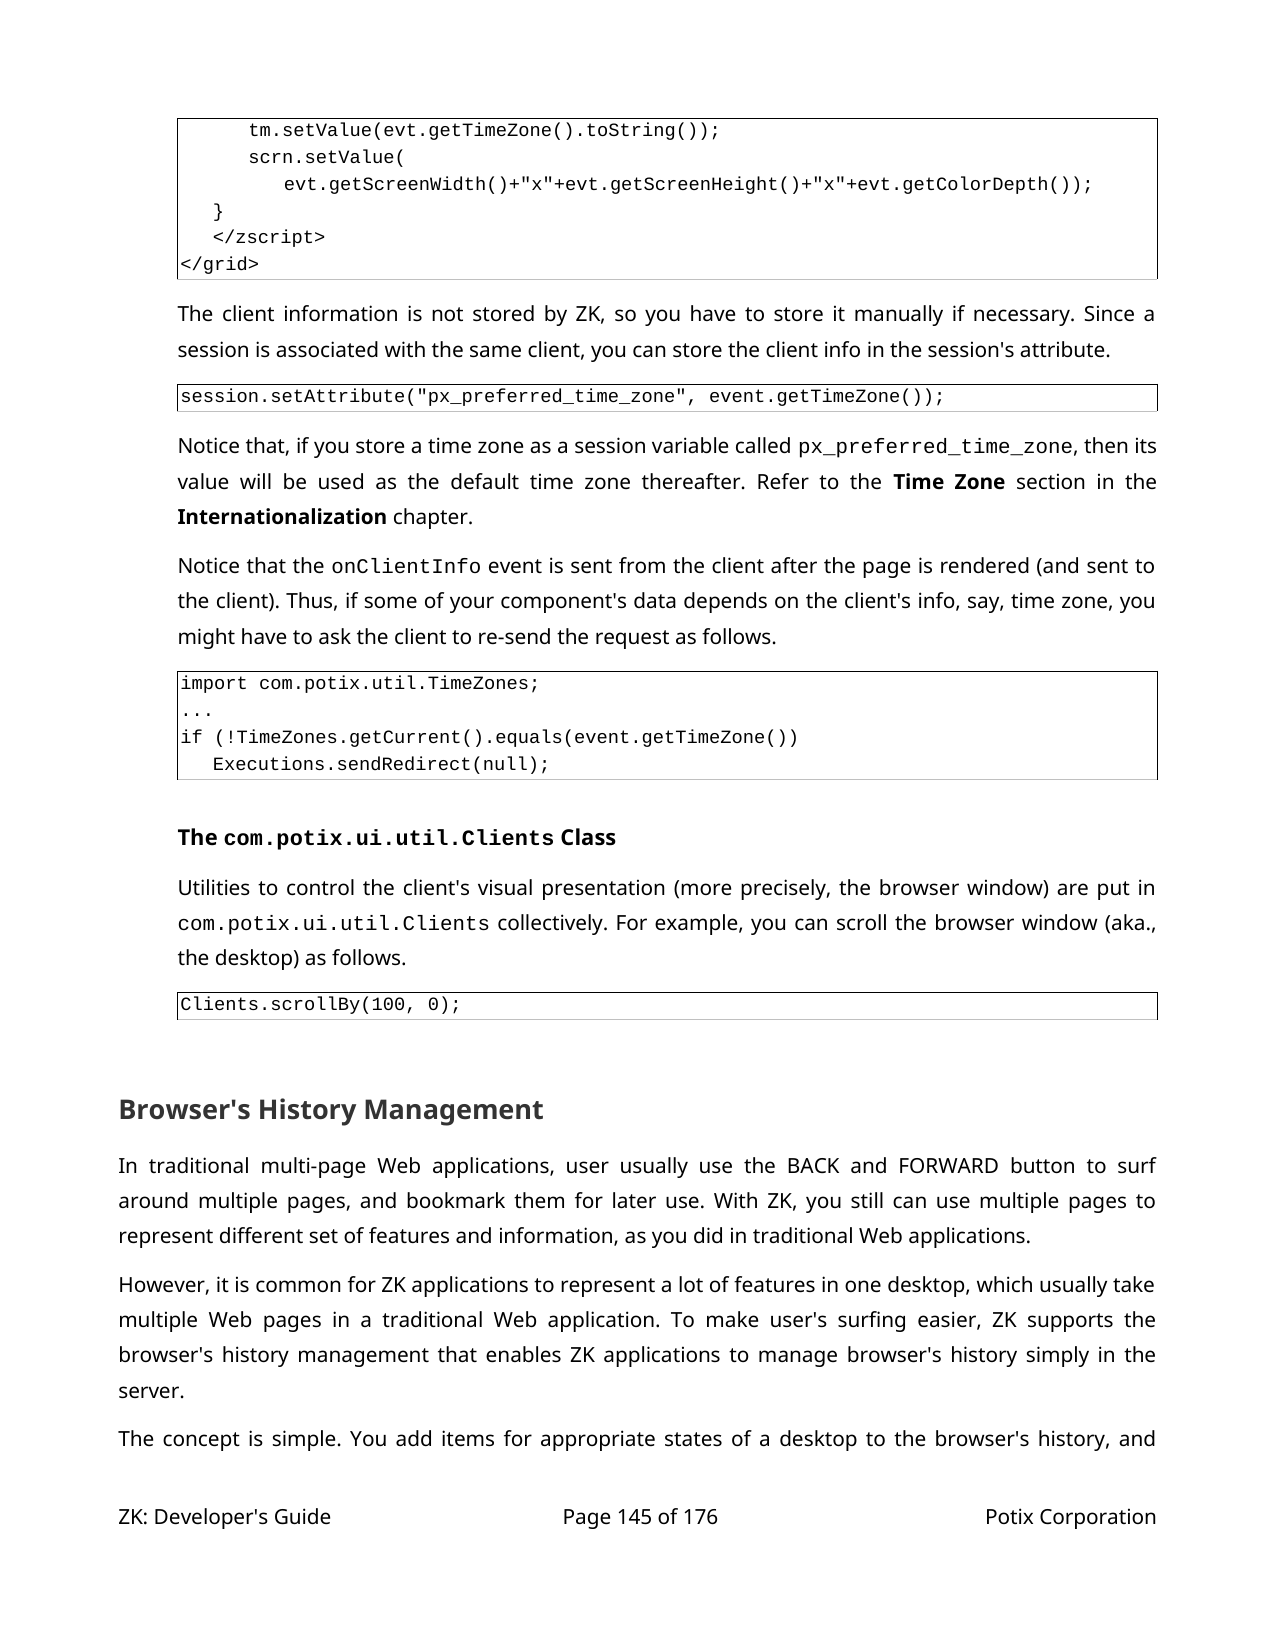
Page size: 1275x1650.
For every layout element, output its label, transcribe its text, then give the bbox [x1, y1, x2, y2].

text Executions.sendRedirect(null); [178, 752, 1157, 779]
text Utilities to control the client's visual presentation (more precisely, the browser window) are put in com.potix.ui.util.Clients collectively. For example, you can scroll the browser window (aka., the desktop) as follows. [177, 873, 1157, 972]
text However, it is common for ZK applications to represent a lot of features in one desktop, which usually take multiple Web pages in a traditional Web application. To make user's surfing easier, ZK supports the browser's history management that enables ZK applications to manage browser's history simply in the server. [118, 1270, 1157, 1404]
text Notice that, if you store a time zone as a session variable called px_preferred_time_zone, then its value will be used as the default time zone thereafter. Refer to the Time Zone section in the Internationalization chapter. [177, 431, 1157, 530]
text if (!TimeZones.getCurrent().equals(event.getTimeZone()) [178, 725, 1157, 749]
text ... [178, 698, 1157, 722]
text Clients.scrollBy(100, 0); [178, 993, 1157, 1019]
text Notice that the onClientInfo event is sent from the client after the page is rendered (and sent to the client). Thus, if some of your component's data depends on the client's info, say, time zone, you might have to ask the client to re-send the request as follows. [177, 551, 1157, 650]
subtitle The com.potix.ui.util.Clients Class [177, 822, 1157, 852]
text evt.getScreenWidth()+"x"+evt.getScreenHeight()+"x"+evt.getColorDepth()); } </zscript> </grid> [178, 172, 1157, 279]
text The concept is simple. You add items for appropriate states of a desktop to the browser's history, and [118, 1424, 1157, 1453]
subtitle Browser's History Management [118, 1090, 1157, 1127]
text session.setAttribute("px_preferred_time_zone", event.getTimeZone()); [178, 385, 1157, 411]
text In traditional multi-page Web applications, user usually use the BACK and FORWARD button to surf around multiple pages, and bookmark them for later use. With ZK, you still can use multiple pages to represent different set of features and information, as you did in traditional Web applications. [118, 1151, 1157, 1249]
text tm.setValue(evt.getTimeZone().toString()); scrn.setValue( [178, 119, 1157, 169]
text import com.potix.util.TimeZones; [178, 672, 1157, 695]
text The client information is not stored by ZK, so you have to store it manually if necessary. Since a session is associated with the same client, you can store the client info in the session's attribute. [177, 299, 1157, 363]
